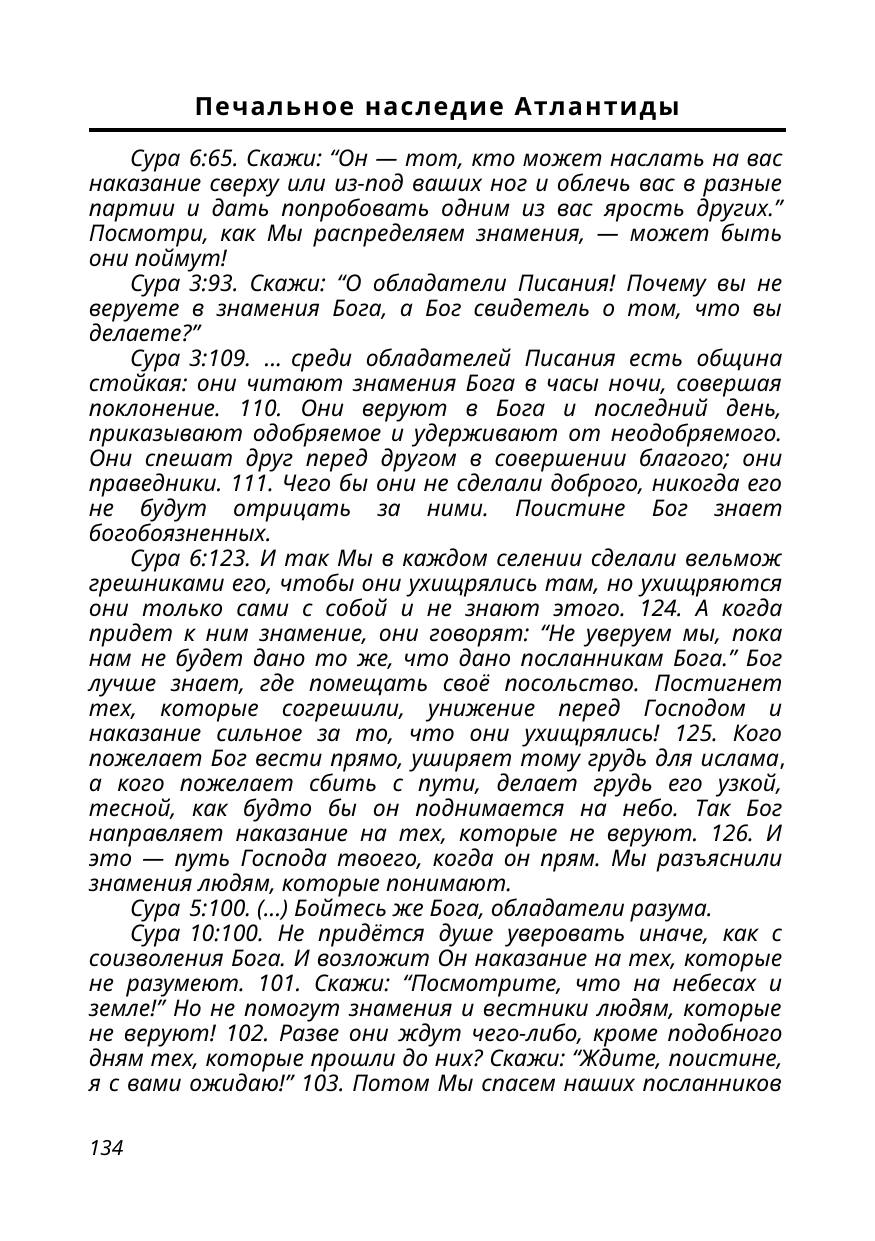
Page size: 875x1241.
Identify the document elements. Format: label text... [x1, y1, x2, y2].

text Сура 6:65. Скажи: “Он — тот, кто может наслать на вас наказание сверху или из-под ваших ног и облечь вас в разные партии и дать попробовать одним из вас ярость других.” Посмотри, как Мы распределяем знамения, — может быть они поймут! [89, 146, 786, 271]
text Сура 10:100. Не придётся душе уверовать иначе, как с соизволения Бога. И возложит Он наказание на тех, которые не разумеют. 101. Скажи: “Посмотрите, что на небесах и земле!” Но не помогут знамения и вестники людям, которые не веруют! 102. Разве они ждут чего-либо, кроме подобного дням тех, которые прошли до них? Скажи: “Ждите, поистине, я с вами ожидаю!” 103. Потом Мы спасем наших посланников [89, 921, 786, 1096]
text Сура 3:109. ... среди обладателей Писания есть община стойкая: они читают знамения Бога в часы ночи, совершая поклонение. 110. Они веруют в Бога и последний день, приказывают одобряемое и удерживают от неодобряемого. Они спешат друг перед другом в совершении благого; они праведники. 111. Чего бы они не сделали доброго, никогда его не будут отрицать за ними. Поистине Бог знает богобоязненных. [89, 346, 786, 546]
text Сура 3:93. Скажи: “О обладатели Писания! Почему вы не веруете в знамения Бога, а Бог свидетель о том, что вы делаете?” [89, 271, 786, 346]
text Сура 5:100. (...) Бойтесь же Бога, обладатели разума. [89, 896, 786, 921]
text Сура 6:123. И так Мы в каждом селении сделали вельмож грешниками его, чтобы они ухищрялись там, но ухищряются они только сами с собой и не знают этого. 124. А когда придет к ним знамение, они говорят: “Не уверуем мы, пока нам не будет дано то же, что дано посланникам Бога.” Бог лучше знает, где помещать своё посольство. Постигнет тех, которые согрешили, унижение перед Господом и наказание сильное за то, что они ухищрялись! 125. Кого пожелает Бог вести прямо, уширяет тому грудь для ислама, а кого пожелает сбить с пути, делает грудь его узкой, тесной, как будто бы он поднимается на небо. Так Бог направляет наказание на тех, которые не веруют. 126. И это — путь Господа твоего, когда он прям. Мы разъяснили знамения людям, которые понимают. [89, 546, 786, 896]
